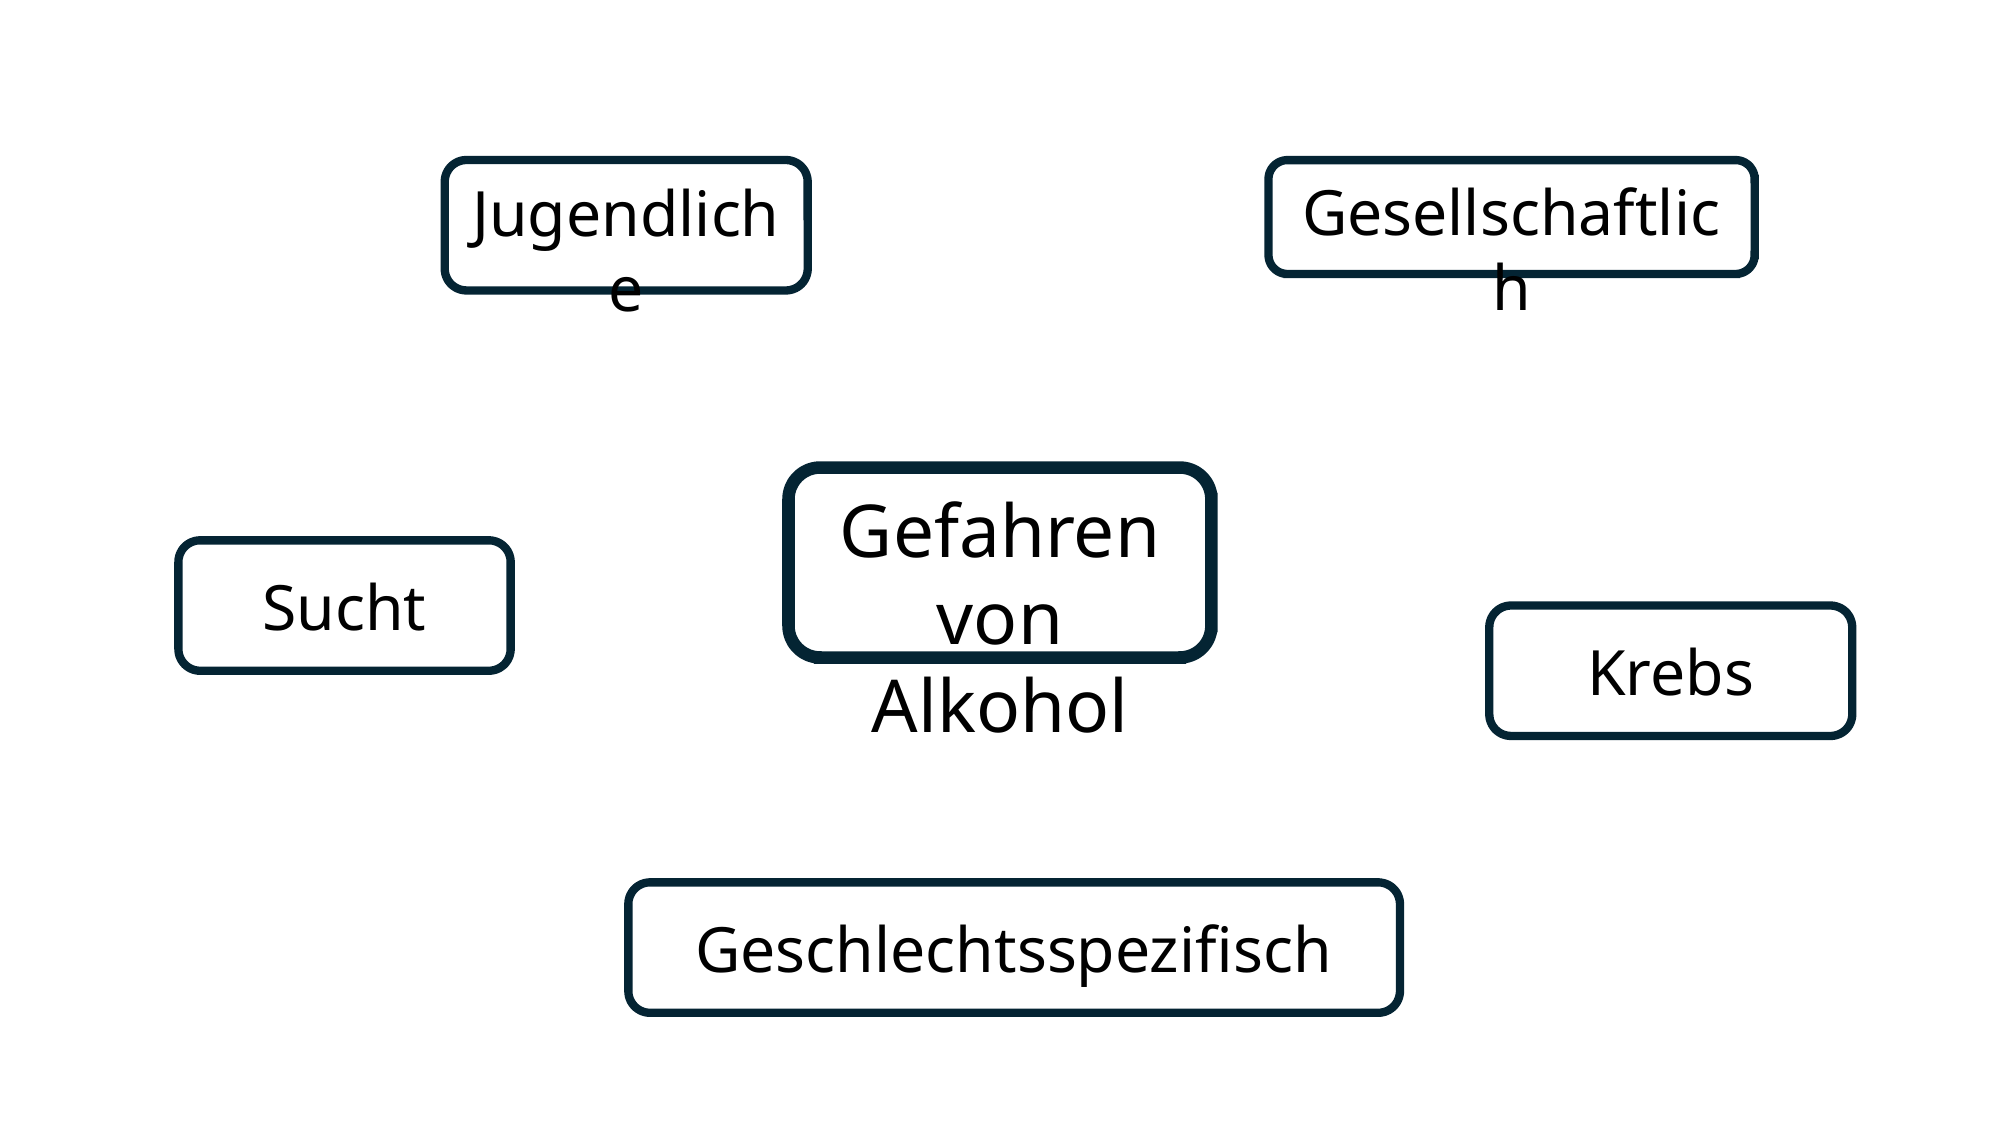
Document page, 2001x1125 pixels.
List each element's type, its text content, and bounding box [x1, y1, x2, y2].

text_box Gefahren von Alkohol [788, 467, 1212, 658]
text_box Geschlechtsspezifisch [628, 882, 1400, 1013]
text_box Krebs [1489, 605, 1853, 736]
text_box Sucht [178, 540, 511, 671]
text_box Gesellschaftlich [1268, 160, 1755, 275]
text_box Jugendliche [444, 160, 808, 291]
